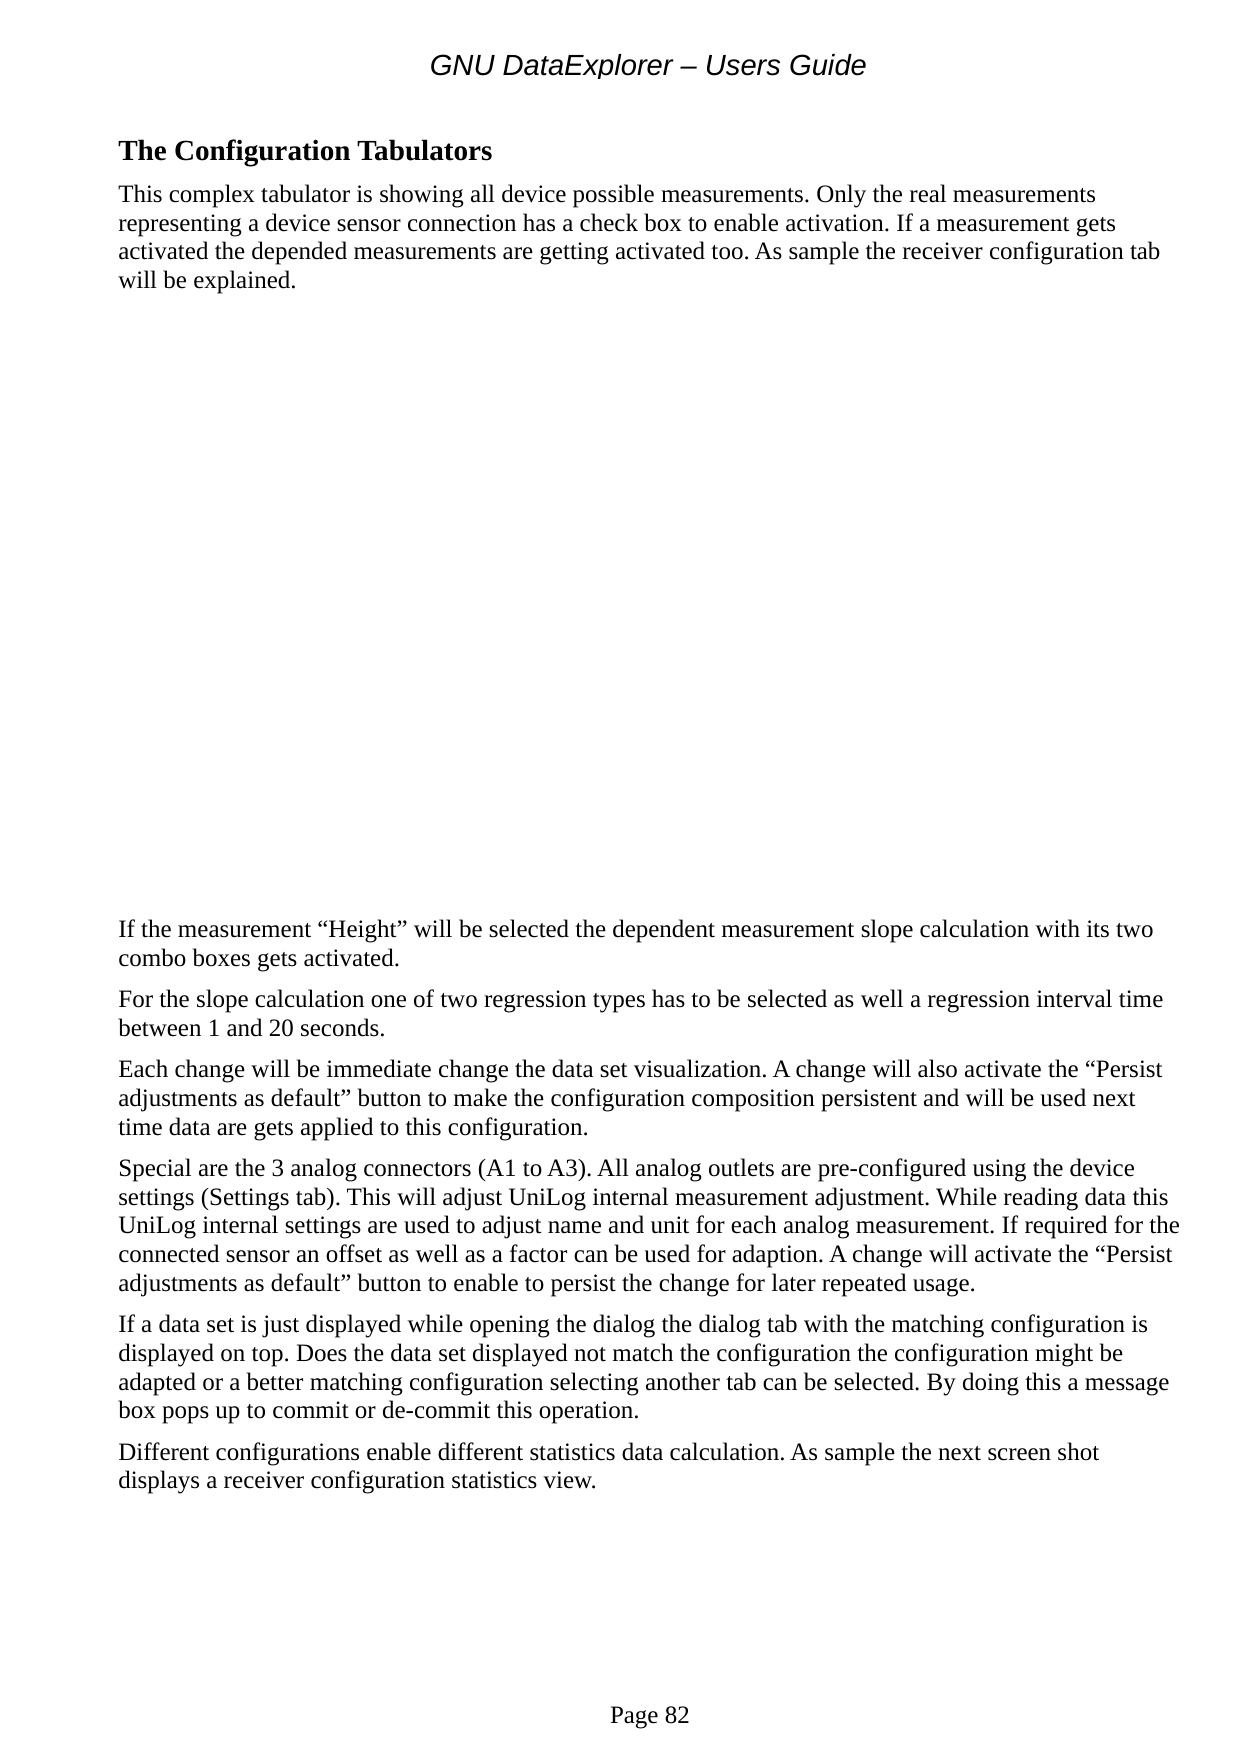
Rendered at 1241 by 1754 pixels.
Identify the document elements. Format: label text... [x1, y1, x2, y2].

text Special are the 3 analog connectors (A1 to A3). All analog outlets are pre-configured using the device settings (Settings tab). This will adjust UniLog internal measurement adjustment. While reading data this UniLog internal settings are used to adjust name and unit for each analog measurement. If required for the connected sensor an offset as well as a factor can be used for adaption. A change will activate the “Persist adjustments as default” button to enable to persist the change for later repeated usage. [118, 1153, 1181, 1297]
text If the measurement “Height” will be selected the dependent measurement slope calculation with its two combo boxes gets activated. [118, 914, 1181, 972]
text Different configurations enable different statistics data calculation. As sample the next screen shot displays a receiver configuration statistics view. [118, 1437, 1181, 1494]
text If a data set is just displayed while opening the dialog the dialog tab with the matching configuration is displayed on top. Does the data set displayed not match the configuration the configuration might be adapted or a better matching configuration selecting another tab can be selected. By doing this a message box pops up to commit or de-commit this operation. [118, 1309, 1181, 1424]
text This complex tabulator is showing all device possible measurements. Only the real measurements representing a device sensor connection has a check box to enable activation. If a measurement gets activated the depended measurements are getting activated too. As sample the receiver configuration tab will be explained. [118, 179, 1181, 294]
text Each change will be immediate change the data set visualization. A change will also activate the “Persist adjustments as default” button to make the configuration composition persistent and will be used next time data are gets applied to this configuration. [118, 1054, 1181, 1141]
text For the slope calculation one of two regression types has to be selected as well a regression interval time between 1 and 20 seconds. [118, 984, 1181, 1042]
subtitle The Configuration Tabulators [118, 133, 1181, 166]
